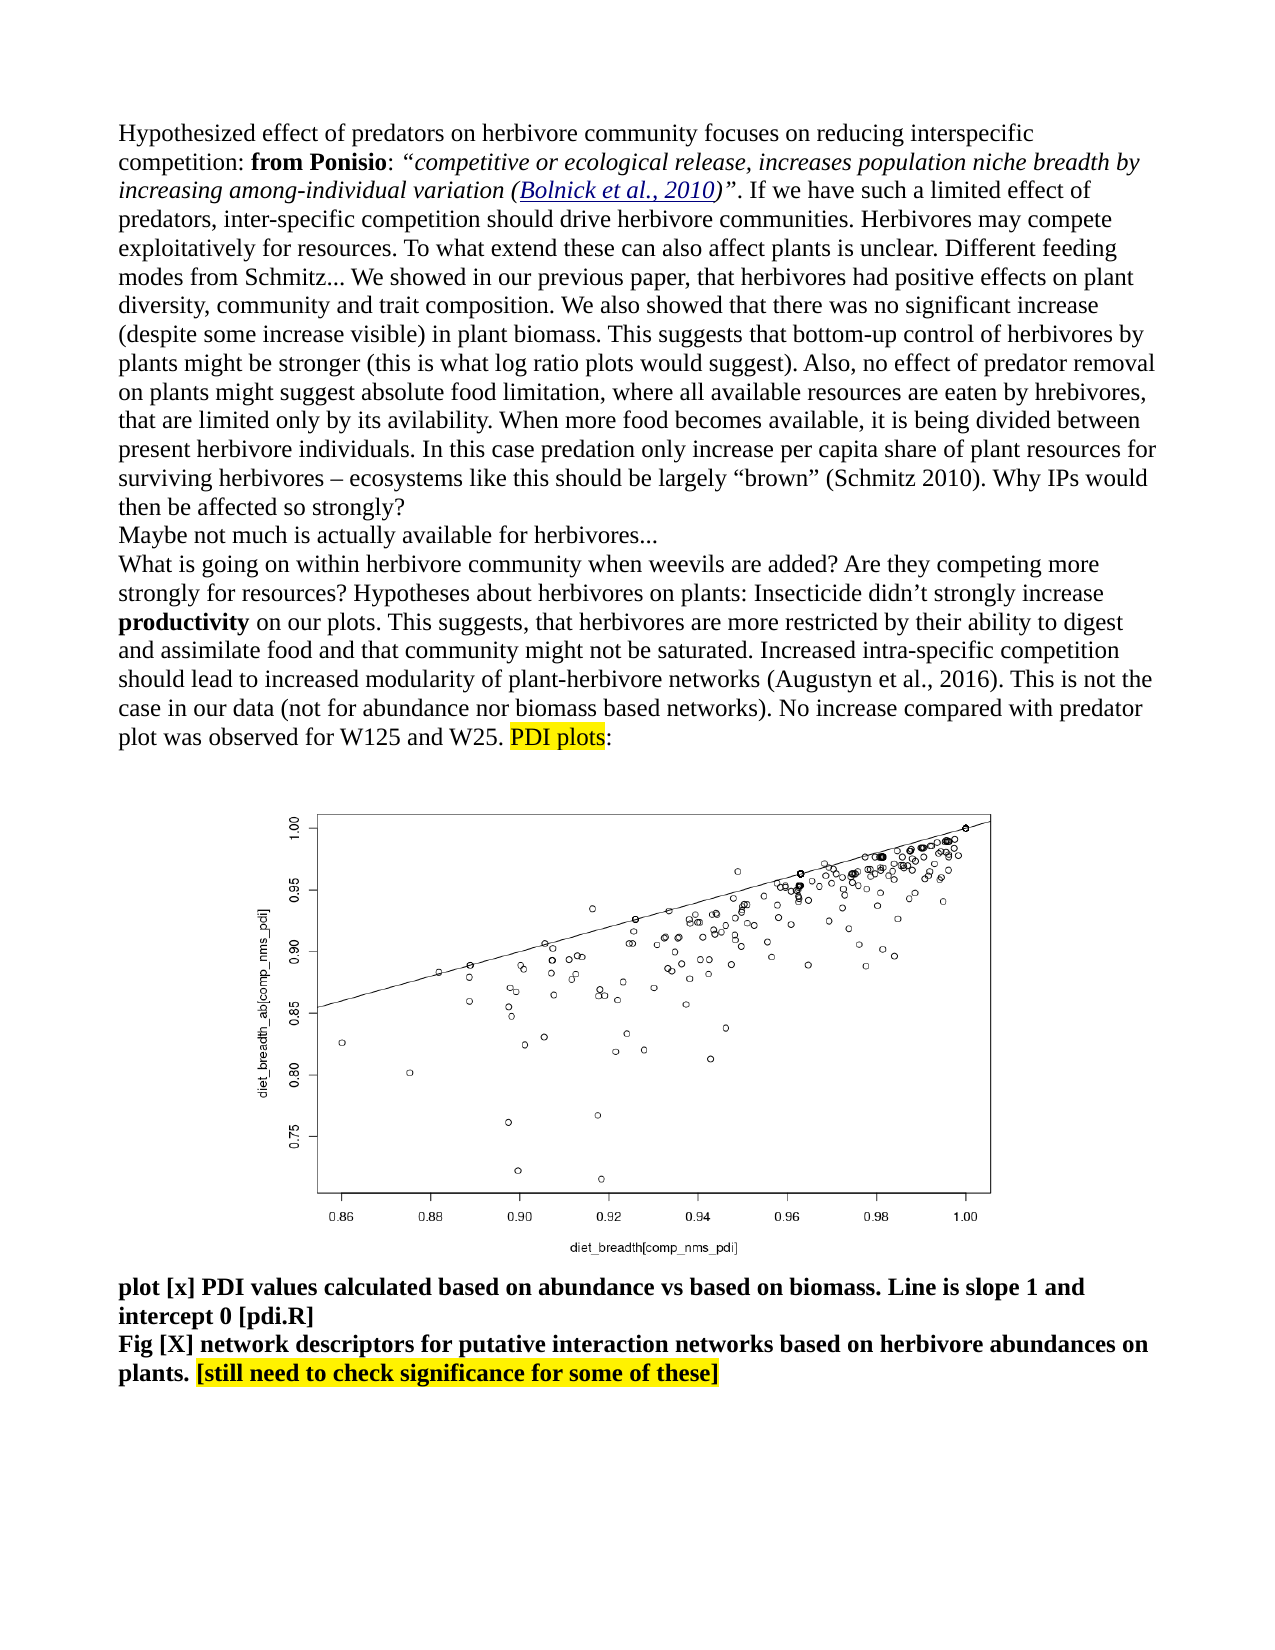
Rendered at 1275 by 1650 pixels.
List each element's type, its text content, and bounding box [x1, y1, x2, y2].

text Maybe not much is actually available for herbivores... [118, 521, 1157, 549]
text Hypothesized effect of predators on herbivore community focuses on reducing interspecific competition: from Ponisio: “competitive or ecological release, increases population niche breadth by increasing among-individual variation (Bolnick et al., 2010)”. If we have such a limited effect of predators, inter-specific competition should drive herbivore communities. Herbivores may compete exploitatively for resources. To what extend these can also affect plants is unclear. Different feeding modes from Schmitz... We showed in our previous paper, that herbivores had positive effects on plant diversity, community and trait composition. We also showed that there was no significant increase (despite some increase visible) in plant biomass. This suggests that bottom-up control of herbivores by plants might be stronger (this is what log ratio plots would suggest). Also, no effect of predator removal on plants might suggest absolute food limitation, where all available resources are eaten by hrebivores, that are limited only by its avilability. When more food becomes available, it is being divided between present herbivore individuals. In this case predation only increase per capita share of plant resources for surviving herbivores – ecosystems like this should be largely “brown” (Schmitz 2010). Why IPs would then be affected so strongly? [118, 118, 1157, 521]
text Fig [X] network descriptors for putative interaction networks based on herbivore abundances on plants. [still need to check significance for some of these] [118, 1329, 1157, 1387]
text plot [x] PDI values calculated based on abundance vs based on biomass. Line is slope 1 and intercept 0 [pdi.R] [118, 1272, 1157, 1329]
text What is going on within herbivore community when weevils are added? Are they competing more strongly for resources? Hypotheses about herbivores on plants: Insecticide didn’t strongly increase productivity on our plots. This suggests, that herbivores are more restricted by their ability to digest and assimilate food and that community might not be saturated. Increased intra-specific competition should lead to increased modularity of plant-herbivore networks (Augustyn et al., 2016). This is not the case in our data (not for abundance nor biomass based networks). No increase compared with predator plot was observed for W125 and W25. PDI plots: [118, 549, 1157, 751]
picture [253, 750, 1023, 1272]
